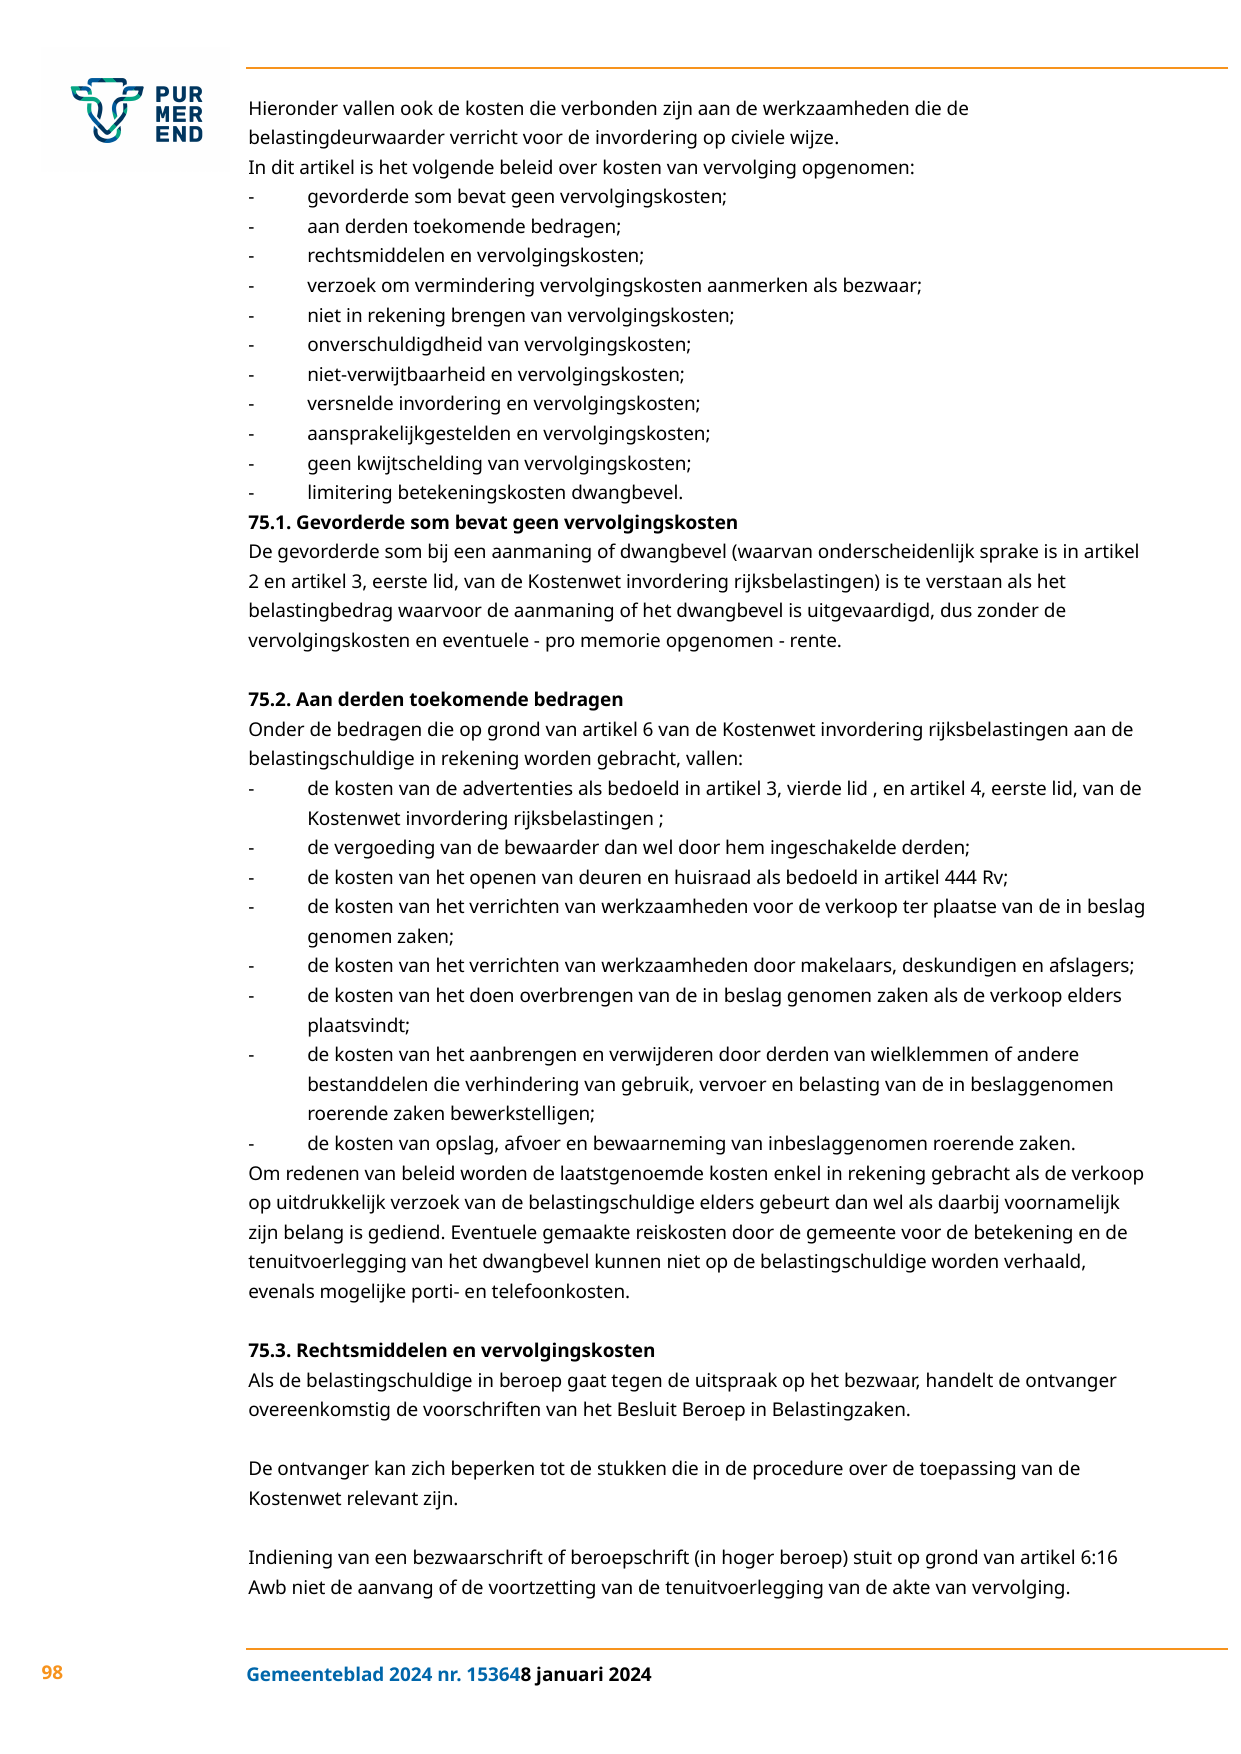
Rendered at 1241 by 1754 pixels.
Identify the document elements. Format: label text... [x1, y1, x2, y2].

list de kosten van het doen overbrengen van de in beslag genomen zaken als de verkoop elders plaatsvindt; [248, 982, 1152, 1038]
list de kosten van het verrichten van werkzaamheden door makelaars, deskundigen en afslagers; [248, 953, 1152, 978]
list niet-verwijtbaarheid en vervolgingskosten; [248, 361, 1152, 387]
list gevorderde som bevat geen vervolgingskosten; [248, 183, 1152, 209]
text 75.3. Rechtsmiddelen en vervolgingskosten [248, 1337, 1152, 1363]
text Als de belastingschuldige in beroep gaat tegen de uitspraak op het bezwaar, handelt de ontvanger overeenkomstig de voorschriften van het Besluit Beroep in Belastingzaken. [248, 1367, 1152, 1422]
list geen kwijtschelding van vervolgingskosten; [248, 450, 1152, 476]
list aan derden toekomende bedragen; [248, 213, 1152, 239]
list de vergoeding van de bewaarder dan wel door hem ingeschakelde derden; [248, 834, 1152, 860]
list versnelde invordering en vervolgingskosten; [248, 391, 1152, 416]
text Om redenen van beleid worden de laatstgenoemde kosten enkel in rekening gebracht als de verkoop op uitdrukkelijk verzoek van de belastingschuldige elders gebeurt dan wel als daarbij voornamelijk zijn belang is gediend. Eventuele gemaakte reiskosten door de gemeente voor de betekening en de tenuitvoerlegging van het dwangbevel kunnen niet op de belastingschuldige worden verhaald, evenals mogelijke porti- en telefoonkosten. [248, 1160, 1152, 1304]
list niet in rekening brengen van vervolgingskosten; [248, 302, 1152, 328]
list verzoek om vermindering vervolgingskosten aanmerken als bezwaar; [248, 272, 1152, 298]
list rechtsmiddelen en vervolgingskosten; [248, 243, 1152, 268]
text 75.1. Gevorderde som bevat geen vervolgingskosten [248, 509, 1152, 535]
picture [41, 47, 231, 172]
text Indiening van een bezwaarschrift of beroepschrift (in hoger beroep) stuit op grond van artikel 6:16 Awb niet de aanvang of de voortzetting van de tenuitvoerlegging van de akte van vervolging. [248, 1544, 1152, 1600]
text Onder de bedragen die op grond van artikel 6 van de Kostenwet invordering rijksbelastingen aan de belastingschuldige in rekening worden gebracht, vallen: [248, 716, 1152, 771]
list de kosten van het openen van deuren en huisraad als bedoeld in artikel 444 Rv; [248, 864, 1152, 890]
list de kosten van het aanbrengen en verwijderen door derden van wielklemmen of andere bestanddelen die verhindering van gebruik, vervoer en belasting van de in beslaggenomen roerende zaken bewerkstelligen; [248, 1041, 1152, 1126]
list de kosten van opslag, afvoer en bewaarneming van inbeslaggenomen roerende zaken. [248, 1130, 1152, 1156]
text In dit artikel is het volgende beleid over kosten van vervolging opgenomen: [248, 154, 1152, 180]
list de kosten van het verrichten van werkzaamheden voor de verkoop ter plaatse van de in beslag genomen zaken; [248, 893, 1152, 949]
list de kosten van de advertenties als bedoeld in artikel 3, vierde lid , en artikel 4, eerste lid, van de Kostenwet invordering rijksbelastingen ; [248, 775, 1152, 831]
list limitering betekeningskosten dwangbevel. [248, 479, 1152, 505]
list onverschuldigdheid van vervolgingskosten; [248, 331, 1152, 357]
text Hieronder vallen ook de kosten die verbonden zijn aan de werkzaamheden die de belastingdeurwaarder verricht voor de invordering op civiele wijze. [248, 95, 1152, 150]
text De ontvanger kan zich beperken tot de stukken die in de procedure over de toepassing van de Kostenwet relevant zijn. [248, 1456, 1152, 1511]
text 75.2. Aan derden toekomende bedragen [248, 686, 1152, 712]
text De gevorderde som bij een aanmaning of dwangbevel (waarvan onderscheidenlijk sprake is in artikel 2 en artikel 3, eerste lid, van de Kostenwet invordering rijksbelastingen) is te verstaan als het belastingbedrag waarvoor de aanmaning of het dwangbevel is uitgevaardigd, dus zonder de vervolgingskosten en eventuele - pro memorie opgenomen - rente. [248, 538, 1152, 653]
list aansprakelijkgestelden en vervolgingskosten; [248, 420, 1152, 446]
